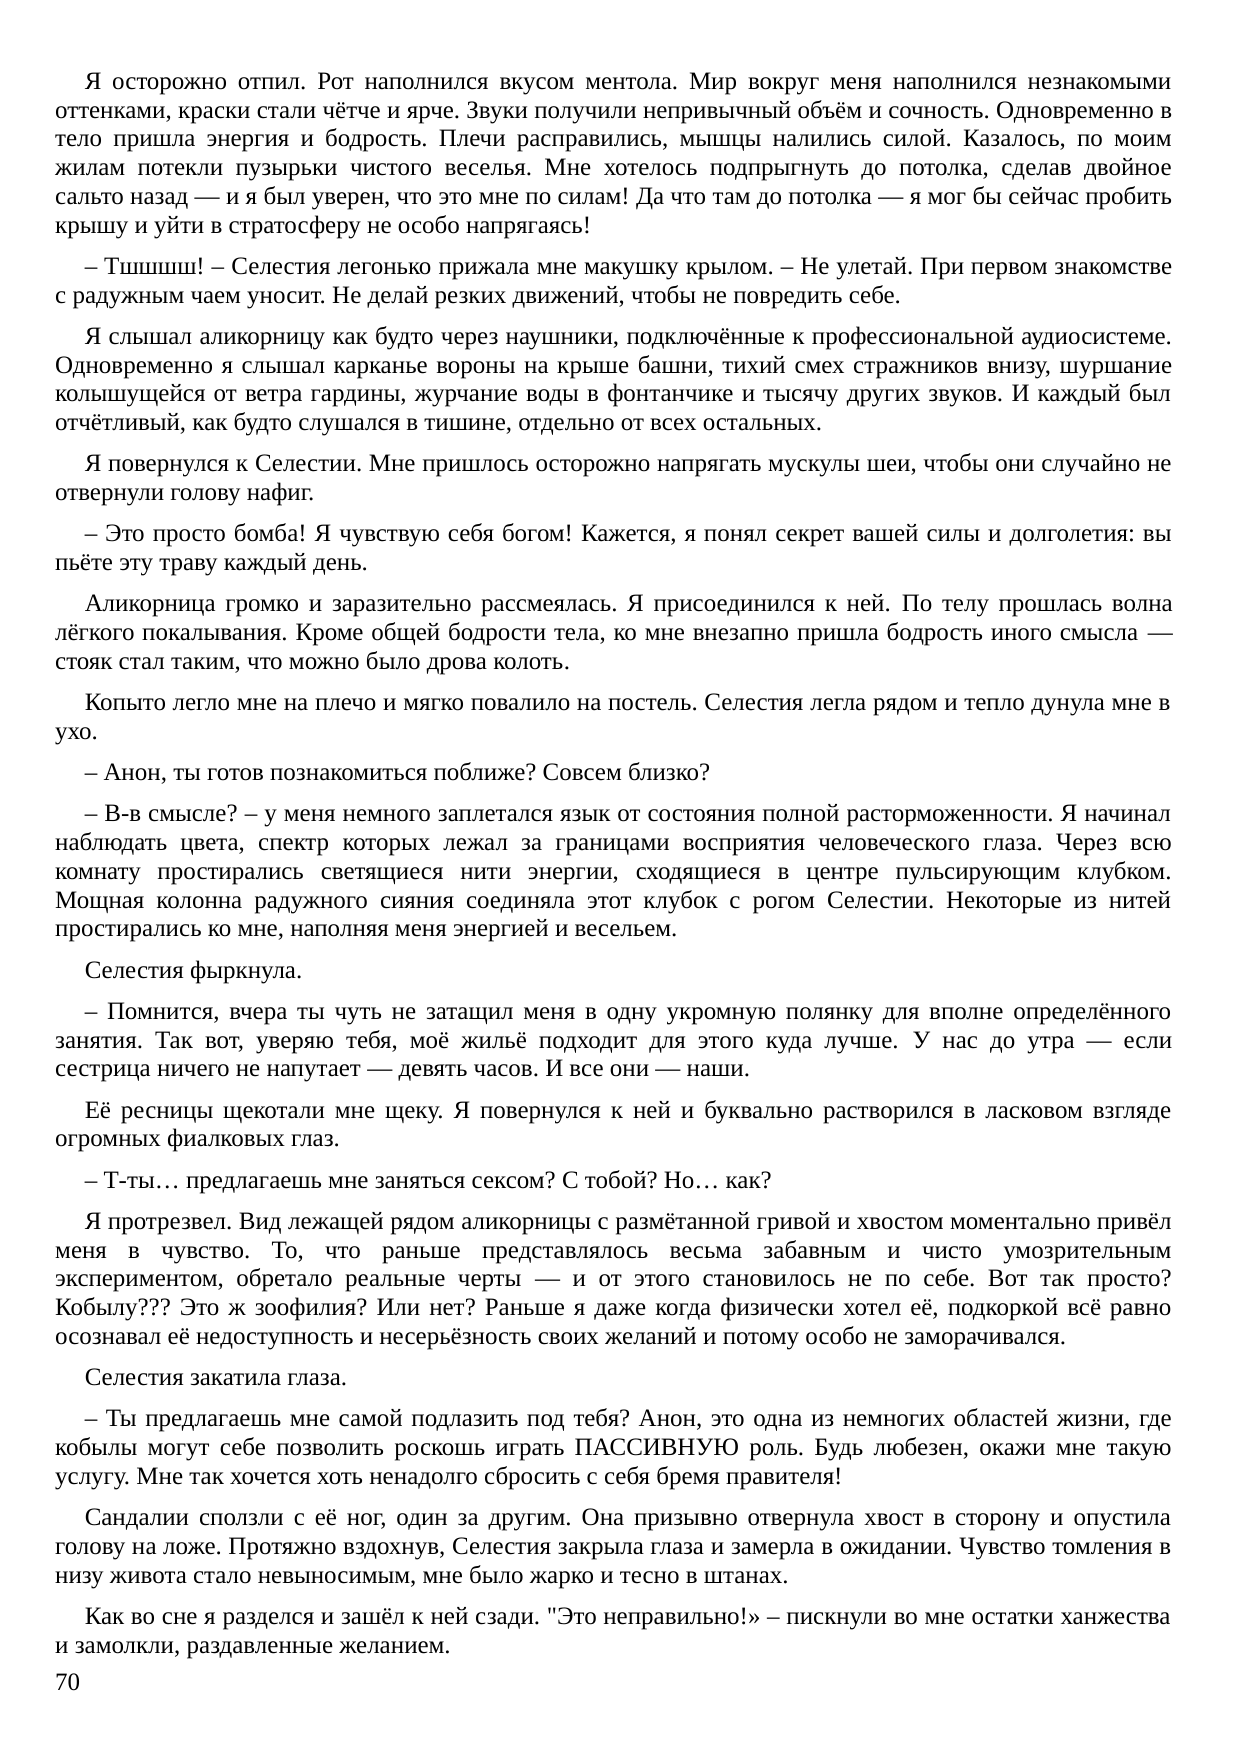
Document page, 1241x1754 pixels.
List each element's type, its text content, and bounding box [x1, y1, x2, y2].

text Я протрезвел. Вид лежащей рядом аликорницы с размётанной гривой и хвостом моментально привёл меня в чувство. То, что раньше представлялось весьма забавным и чисто умозрительным экспериментом, обретало реальные черты — и от этого становилось не по себе. Вот так просто? Кобылу??? Это ж зоофилия? Или нет? Раньше я даже когда физически хотел её, подкоркой всё равно осознавал её недоступность и несерьёзность своих желаний и потому особо не заморачивался. [55, 1206, 1173, 1350]
text Я слышал аликорницу как будто через наушники, подключённые к профессиональной аудиосистеме. Одновременно я слышал карканье вороны на крыше башни, тихий смех стражников внизу, шуршание колышущейся от ветра гардины, журчание воды в фонтанчике и тысячу других звуков. И каждый был отчётливый, как будто слушался в тишине, отдельно от всех остальных. [55, 321, 1173, 436]
text Я осторожно отпил. Рот наполнился вкусом ментола. Мир вокруг меня наполнился незнакомыми оттенками, краски стали чётче и ярче. Звуки получили непривычный объём и сочность. Одновременно в тело пришла энергия и бодрость. Плечи расправились, мышцы налились силой. Казалось, по моим жилам потекли пузырьки чистого веселья. Мне хотелось подпрыгнуть до потолка, сделав двойное сальто назад — и я был уверен, что это мне по силам! Да что там до потолка — я мог бы сейчас пробить крышу и уйти в стратосферу не особо напрягаясь! [55, 66, 1173, 238]
text Я повернулся к Селестии. Мне пришлось осторожно напрягать мускулы шеи, чтобы они случайно не отвернули голову нафиг. [55, 448, 1173, 506]
text – Анон, ты готов познакомиться поближе? Совсем близко? [55, 757, 1173, 786]
text Аликорница громко и заразительно рассмеялась. Я присоединился к ней. По телу прошлась волна лёгкого покалывания. Кроме общей бодрости тела, ко мне внезапно пришла бодрость иного смысла — стояк стал таким, что можно было дрова колоть. [55, 588, 1173, 675]
text Её ресницы щекотали мне щеку. Я повернулся к ней и буквально растворился в ласковом взгляде огромных фиалковых глаз. [55, 1095, 1173, 1152]
text – В-в смысле? – у меня немного заплетался язык от состояния полной расторможенности. Я начинал наблюдать цвета, спектр которых лежал за границами восприятия человеческого глаза. Через всю комнату простирались светящиеся нити энергии, сходящиеся в центре пульсирующим клубком. Мощная колонна радужного сияния соединяла этот клубок с рогом Селестии. Некоторые из нитей простирались ко мне, наполняя меня энергией и весельем. [55, 798, 1173, 942]
text Копыто легло мне на плечо и мягко повалило на постель. Селестия легла рядом и тепло дунула мне в ухо. [55, 687, 1173, 745]
text – Помнится, вчера ты чуть не затащил меня в одну укромную полянку для вполне определённого занятия. Так вот, уверяю тебя, моё жильё подходит для этого куда лучше. У нас до утра — если сестрица ничего не напутает — девять часов. И все они — наши. [55, 996, 1173, 1082]
text – Т-ты… предлагаешь мне заняться сексом? С тобой? Но… как? [55, 1165, 1173, 1193]
text – Тшшшш! – Селестия легонько прижала мне макушку крылом. – Не улетай. При первом знакомстве с радужным чаем уносит. Не делай резких движений, чтобы не повредить себе. [55, 251, 1173, 308]
text Как во сне я разделся и зашёл к ней сзади. "Это неправильно!» – пискнули во мне остатки ханжества и замолкли, раздавленные желанием. [55, 1601, 1173, 1658]
text Селестия фыркнула. [55, 955, 1173, 983]
text Сандалии сползли с её ног, один за другим. Она призывно отвернула хвост в сторону и опустила голову на ложе. Протяжно вздохнув, Селестия закрыла глаза и замерла в ожидании. Чувство томления в низу живота стало невыносимым, мне было жарко и тесно в штанах. [55, 1502, 1173, 1588]
text – Ты предлагаешь мне самой подлазить под тебя? Анон, это одна из немногих областей жизни, где кобылы могут себе позволить роскошь играть ПАССИВНУЮ роль. Будь любезен, окажи мне такую услугу. Мне так хочется хоть ненадолго сбросить с себя бремя правителя! [55, 1403, 1173, 1490]
text Селестия закатила глаза. [55, 1362, 1173, 1391]
text – Это просто бомба! Я чувствую себя богом! Кажется, я понял секрет вашей силы и долголетия: вы пьёте эту траву каждый день. [55, 518, 1173, 576]
